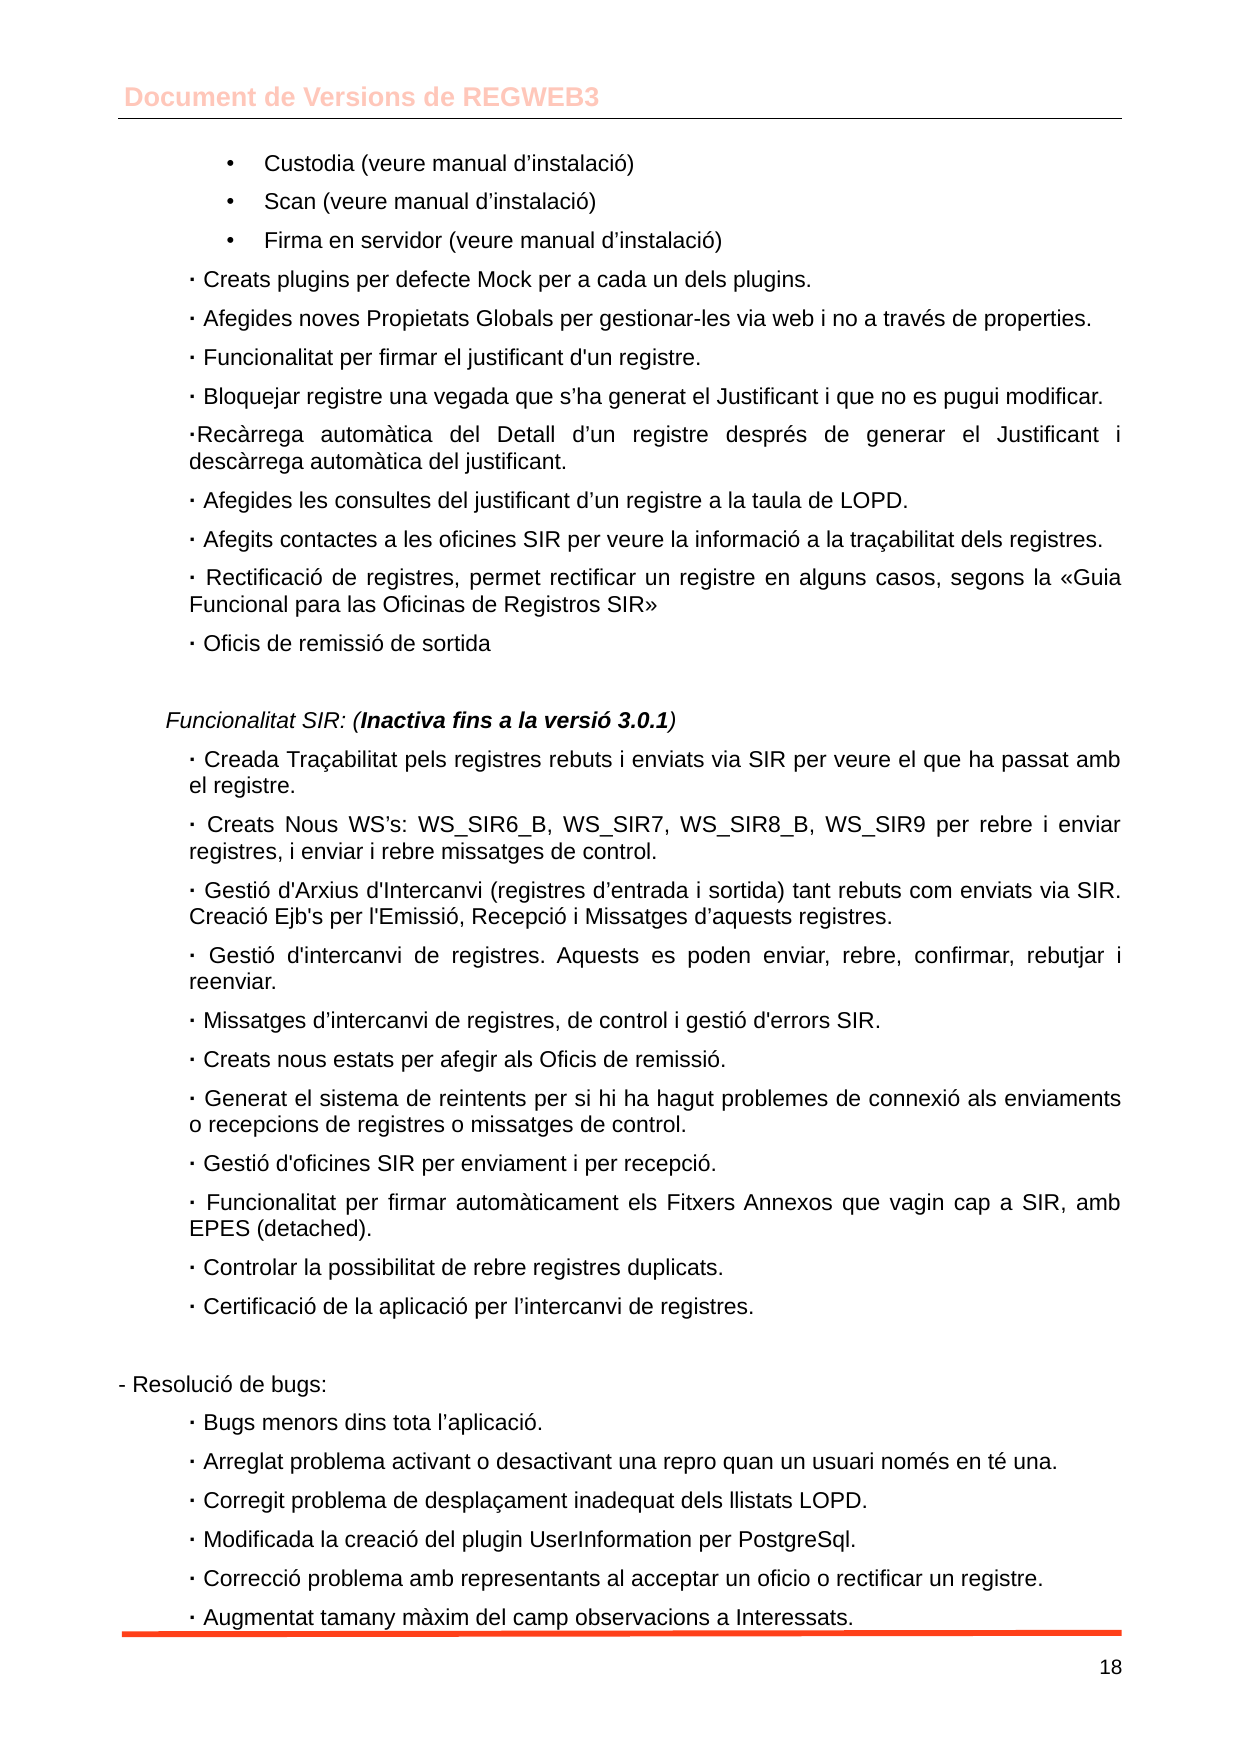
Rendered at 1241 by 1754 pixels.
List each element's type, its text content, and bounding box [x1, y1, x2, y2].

text · Afegides les consultes del justificant d’un registre a la taula de LOPD. [189, 487, 1122, 513]
text · Afegits contactes a les oficines SIR per veure la informació a la traçabilitat dels registres. [189, 526, 1122, 552]
list Scan (veure manual d’instalació) [226, 188, 1122, 215]
text · Correcció problema amb representants al acceptar un oficio o rectificar un registre. [189, 1565, 1122, 1591]
text · Augmentat tamany màxim del camp observacions a Interessats. [189, 1604, 1122, 1630]
text · Controlar la possibilitat de rebre registres duplicats. [189, 1254, 1122, 1280]
text · Gestió d'intercanvi de registres. Aquests es poden enviar, rebre, confirmar, rebutjar i reenviar. [189, 942, 1122, 994]
text · Missatges d’intercanvi de registres, de control i gestió d'errors SIR. [189, 1007, 1122, 1033]
text · Bloquejar registre una vegada que s’ha generat el Justificant i que no es pugui modificar. [189, 383, 1122, 409]
text · Creada Traçabilitat pels registres rebuts i enviats via SIR per veure el que ha passat amb el registre. [189, 746, 1122, 799]
text · Generat el sistema de reintents per si hi ha hagut problemes de connexió als enviaments o recepcions de registres o missatges de control. [189, 1085, 1122, 1137]
text · Modificada la creació del plugin UserInformation per PostgreSql. [189, 1526, 1122, 1552]
text · Arreglat problema activant o desactivant una repro quan un usuari només en té una. [189, 1448, 1122, 1474]
text · Creats Nous WS’s: WS_SIR6_B, WS_SIR7, WS_SIR8_B, WS_SIR9 per rebre i enviar registres, i enviar i rebre missatges de control. [189, 811, 1122, 864]
text Funcionalitat SIR: (Inactiva fins a la versió 3.0.1) [165, 707, 1122, 734]
text · Gestió d'Arxius d'Intercanvi (registres d’entrada i sortida) tant rebuts com enviats via SIR. Creació Ejb's per l'Emissió, Recepció i Missatges d’aquests registres. [189, 877, 1122, 929]
text · Rectificació de registres, permet rectificar un registre en alguns casos, segons la «Guia Funcional para las Oficinas de Registros SIR» [189, 564, 1122, 617]
text · Funcionalitat per firmar automàticament els Fitxers Annexos que vagin cap a SIR, amb EPES (detached). [189, 1189, 1122, 1241]
text · Afegides noves Propietats Globals per gestionar-les via web i no a través de properties. [189, 305, 1122, 331]
text · Creats plugins per defecte Mock per a cada un dels plugins. [189, 266, 1122, 292]
text · Gestió d'oficines SIR per enviament i per recepció. [189, 1150, 1122, 1176]
text ·Recàrrega automàtica del Detall d’un registre després de generar el Justificant i descàrrega automàtica del justificant. [189, 421, 1122, 474]
list Firma en servidor (veure manual d’instalació) [226, 227, 1122, 253]
text · Creats nous estats per afegir als Oficis de remissió. [189, 1046, 1122, 1072]
text · Certificació de la aplicació per l’intercanvi de registres. [189, 1293, 1122, 1319]
text · Oficis de remissió de sortida [189, 629, 1122, 656]
text - Resolució de bugs: [118, 1371, 1122, 1397]
list Custodia (veure manual d’instalació) [226, 149, 1122, 176]
text · Funcionalitat per firmar el justificant d'un registre. [189, 344, 1122, 370]
text · Corregit problema de desplaçament inadequat dels llistats LOPD. [189, 1487, 1122, 1513]
text · Bugs menors dins tota l’aplicació. [189, 1409, 1122, 1436]
